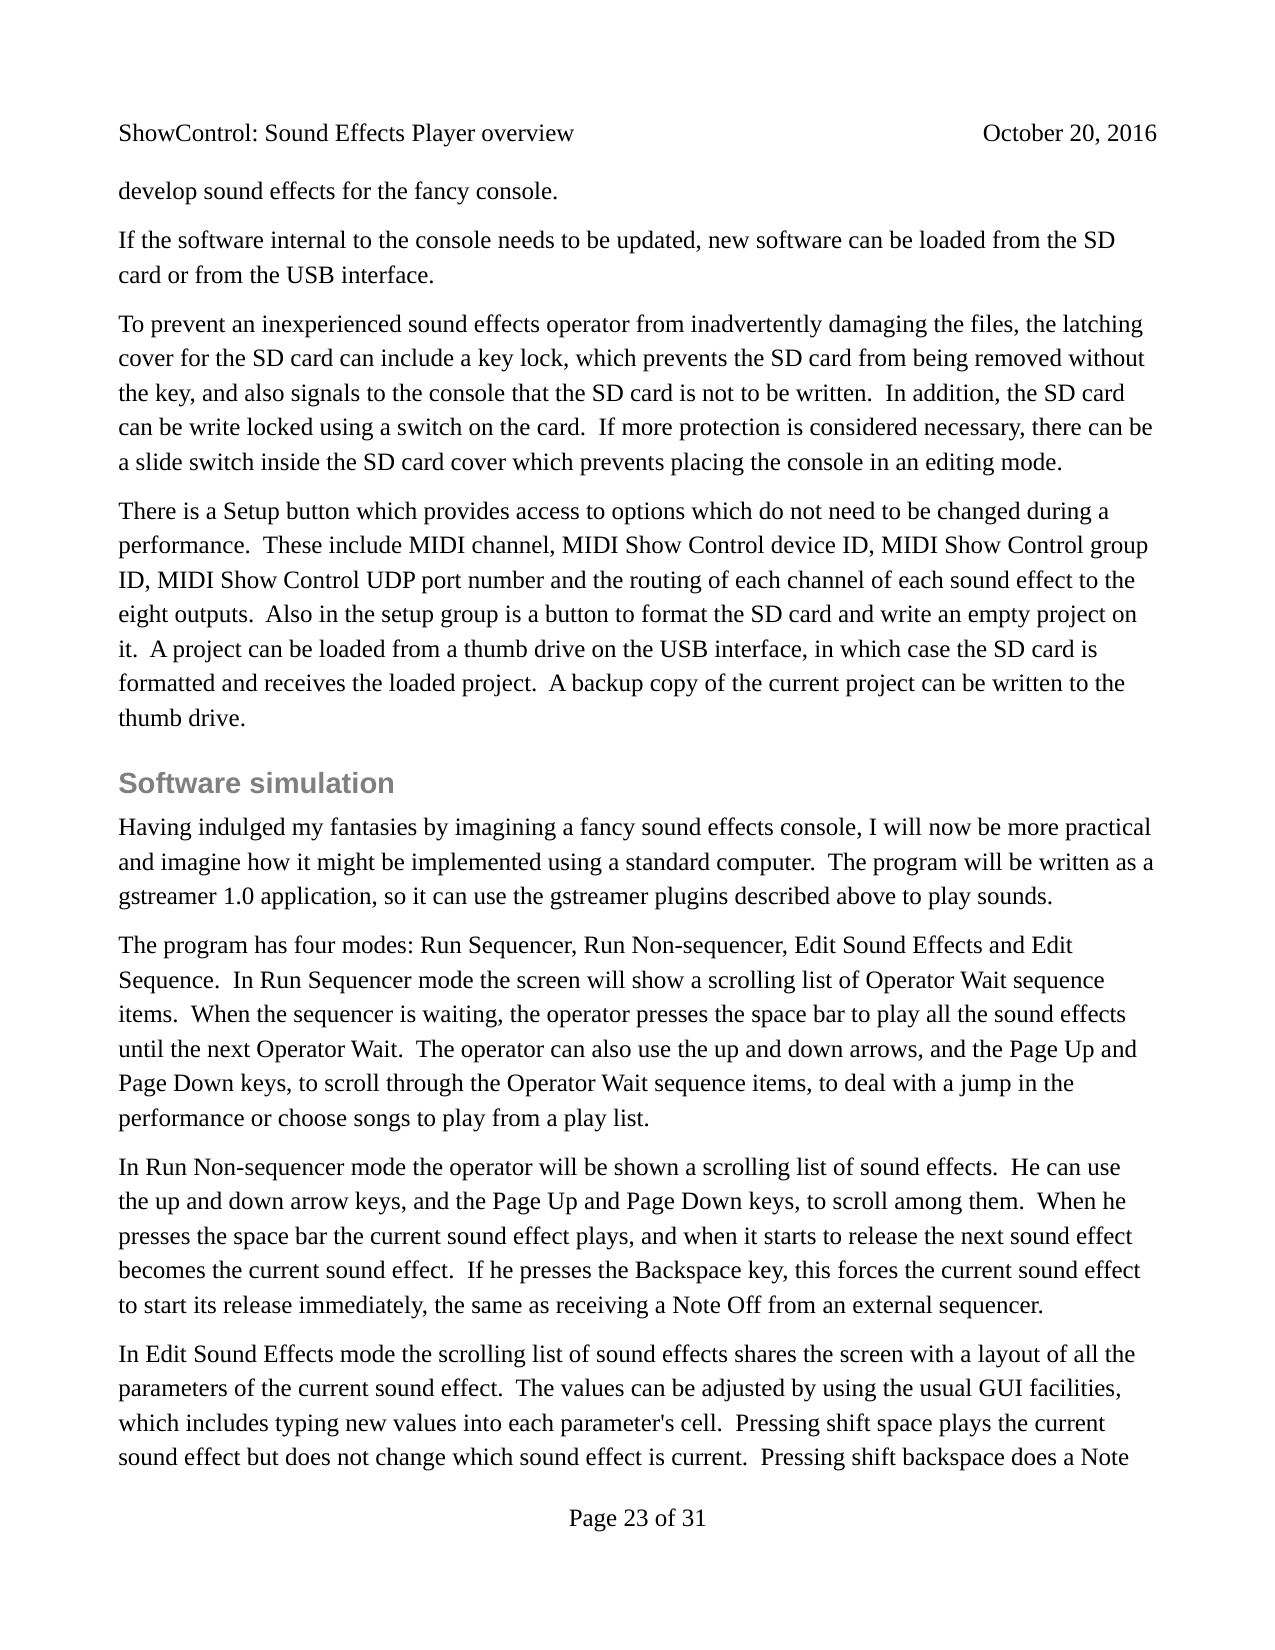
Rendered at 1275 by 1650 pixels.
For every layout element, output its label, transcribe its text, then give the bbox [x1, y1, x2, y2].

text Having indulged my fantasies by imagining a fancy sound effects console, I will now be more practical and imagine how it might be implemented using a standard computer. The program will be written as a gstreamer 1.0 application, so it can use the gstreamer plugins described above to play sounds. [118, 812, 1157, 910]
text To prevent an inexperienced sound effects operator from inadvertently damaging the files, the latching cover for the SD card can include a key lock, which prevents the SD card from being removed without the key, and also signals to the console that the SD card is not to be written. In addition, the SD card can be write locked using a switch on the card. If more protection is considered necessary, there can be a slide switch inside the SD card cover which prevents placing the console in an editing mode. [118, 309, 1157, 476]
text In Edit Sound Effects mode the scrolling list of sound effects shares the screen with a layout of all the parameters of the current sound effect. The values can be adjusted by using the usual GUI facilities, which includes typing new values into each parameter's cell. Pressing shift space plays the current sound effect but does not change which sound effect is current. Pressing shift backspace does a Note [118, 1339, 1157, 1471]
text The program has four modes: Run Sequencer, Run Non-sequencer, Edit Sound Effects and Edit Sequence. In Run Sequencer mode the screen will show a scrolling list of Operator Wait sequence items. When the sequencer is waiting, the operator presses the space bar to play all the sound effects until the next Operator Wait. The operator can also use the up and down arrows, and the Page Up and Page Down keys, to scroll through the Operator Wait sequence items, to deal with a jump in the performance or choose songs to play from a play list. [118, 931, 1157, 1132]
text In Run Non-sequencer mode the operator will be shown a scrolling list of sound effects. He can use the up and down arrow keys, and the Page Up and Page Down keys, to scroll among them. When he presses the space bar the current sound effect plays, and when it starts to release the next sound effect becomes the current sound effect. If he presses the Backspace key, this forces the current sound effect to start its release immediately, the same as receiving a Note Off from an external sequencer. [118, 1152, 1157, 1319]
subtitle Software simulation [118, 766, 1157, 800]
text If the software internal to the console needs to be updated, new software can be loaded from the SD card or from the USB interface. [118, 225, 1157, 289]
text develop sound effects for the fancy console. [118, 176, 1157, 205]
text There is a Setup button which provides access to options which do not need to be changed during a performance. These include MIDI channel, MIDI Show Control device ID, MIDI Show Control group ID, MIDI Show Control UDP port number and the routing of each channel of each sound effect to the eight outputs. Also in the setup group is a button to format the SD card and write an empty project on it. A project can be loaded from a thumb drive on the USB interface, in which case the SD card is formatted and receives the loaded project. A backup copy of the current project can be written to the thumb drive. [118, 496, 1157, 732]
